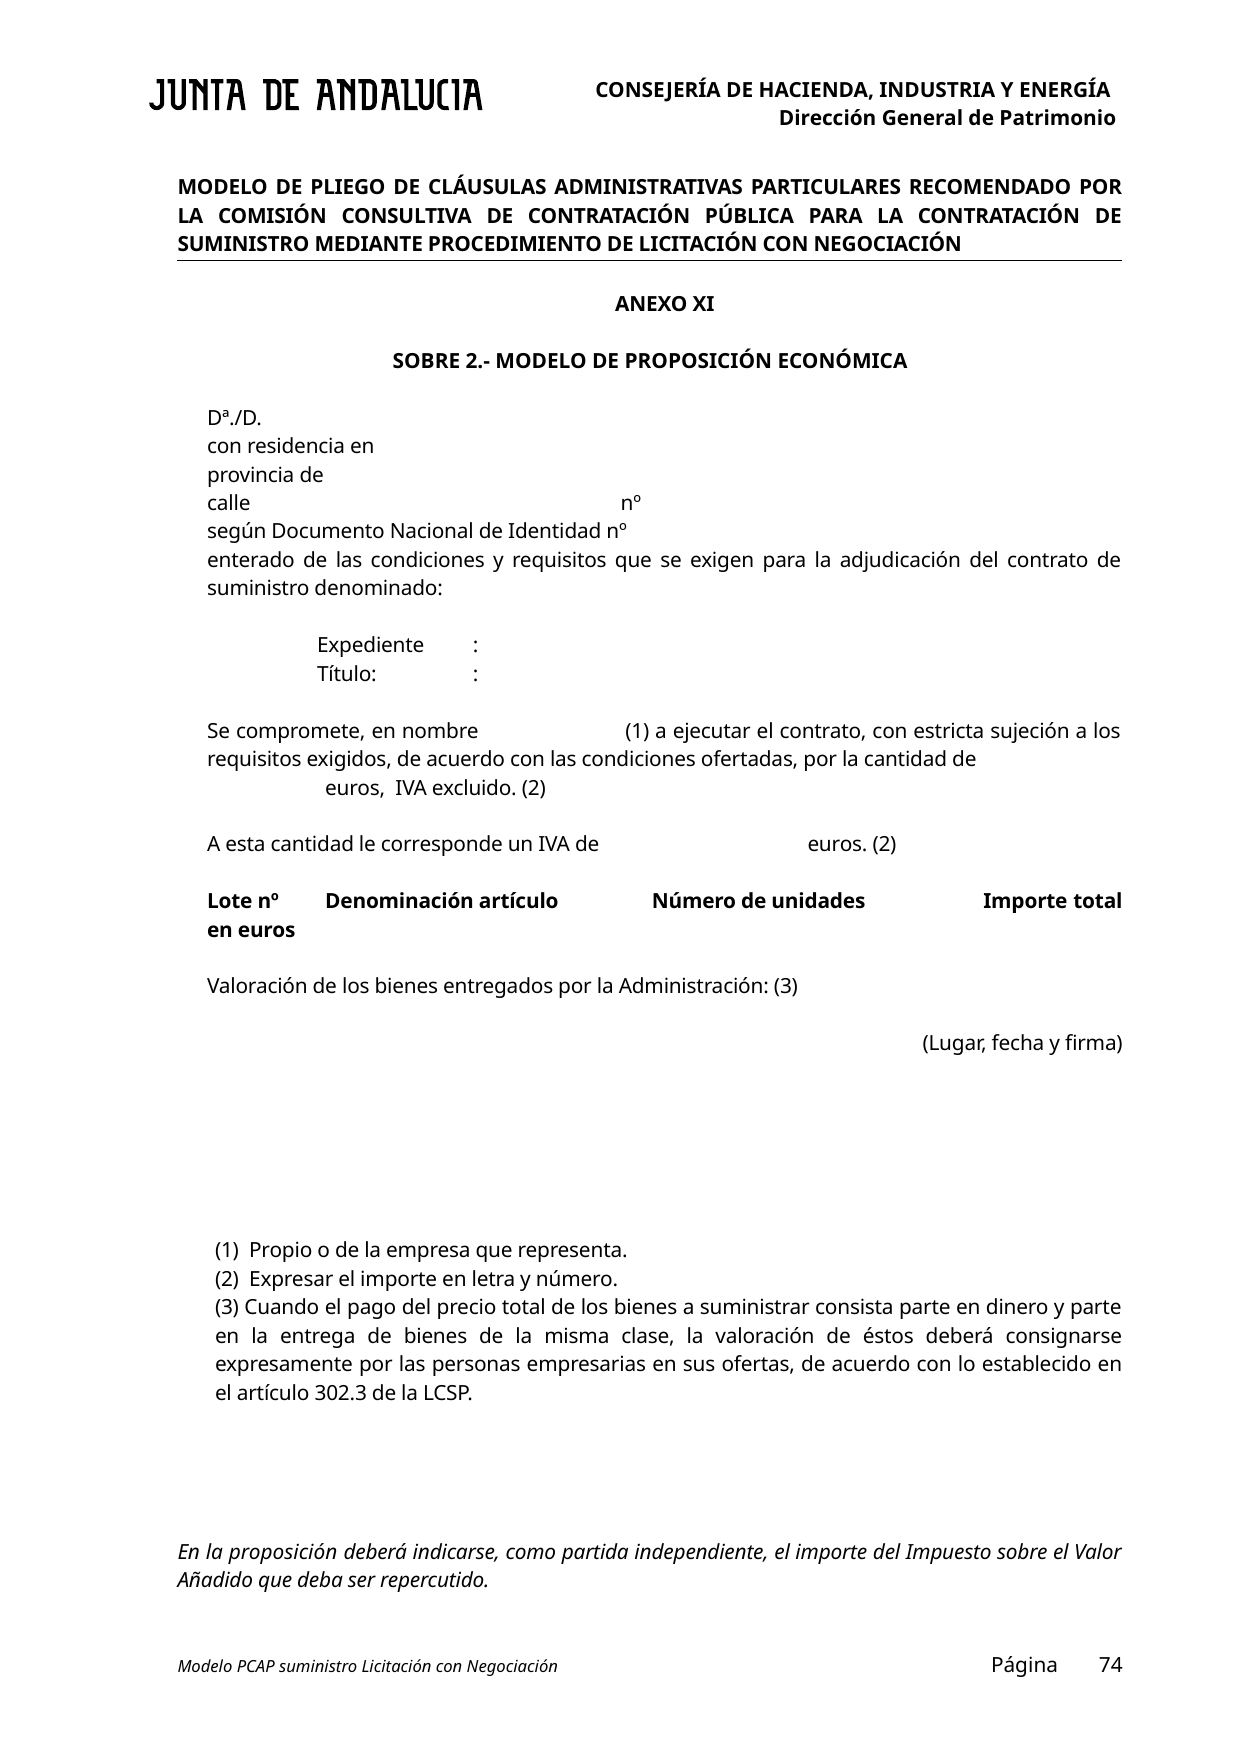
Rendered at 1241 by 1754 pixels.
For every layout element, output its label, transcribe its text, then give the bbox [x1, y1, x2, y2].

text Dª./D. [207, 403, 1122, 431]
text A esta cantidad le corresponde un IVA de euros. (2) [207, 829, 1122, 858]
text enterado de las condiciones y requisitos que se exigen para la adjudicación del contrato de suministro denominado: [207, 545, 1122, 602]
text con residencia en [207, 431, 1122, 460]
text Se compromete, en nombre (1) a ejecutar el contrato, con estricta sujeción a los requisitos exigidos, de acuerdo con las condiciones ofertadas, por la cantidad de euros, IVA excluido. (2) [207, 716, 1122, 801]
list MODELO DE PLIEGO DE CLÁUSULAS ADMINISTRATIVAS PARTICULARES RECOMENDADO POR LA COMISIÓN CONSULTIVA DE CONTRATACIÓN PÚBLICA PARA LA CONTRATACIÓN DE SUMINISTRO MEDIANTE PROCEDIMIENTO DE LICITACIÓN CON NEGOCIACIÓN [177, 172, 1122, 260]
text provincia de [207, 460, 1122, 488]
text SOBRE 2.- MODELO DE PROPOSICIÓN ECONÓMICA [177, 346, 1122, 374]
list (1) Propio o de la empresa que representa. [177, 1236, 1122, 1264]
list (2) Expresar el importe en letra y número. [177, 1264, 1122, 1292]
text Expediente : [317, 630, 1122, 659]
text Valoración de los bienes entregados por la Administración: (3) [207, 972, 1122, 1000]
text (Lugar, fecha y firma) [207, 1028, 1122, 1057]
text calle nº [207, 488, 1122, 517]
text Título: : [317, 659, 1122, 687]
text Lote nº Denominación artículo Número de unidades Importe total en euros [207, 886, 1122, 943]
list (3) Cuando el pago del precio total de los bienes a suministrar consista parte en dinero y parte en la entrega de bienes de la misma clase, la valoración de éstos deberá consignarse expresamente por las personas empresarias en sus ofertas, de acuerdo con lo establecido en el artículo 302.3 de la LCSP. [177, 1292, 1122, 1406]
text ANEXO XI [207, 289, 1122, 318]
text En la proposición deberá indicarse, como partida independiente, el importe del Impuesto sobre el Valor Añadido que deba ser repercutido. [177, 1537, 1122, 1594]
text según Documento Nacional de Identidad nº [207, 517, 1122, 545]
